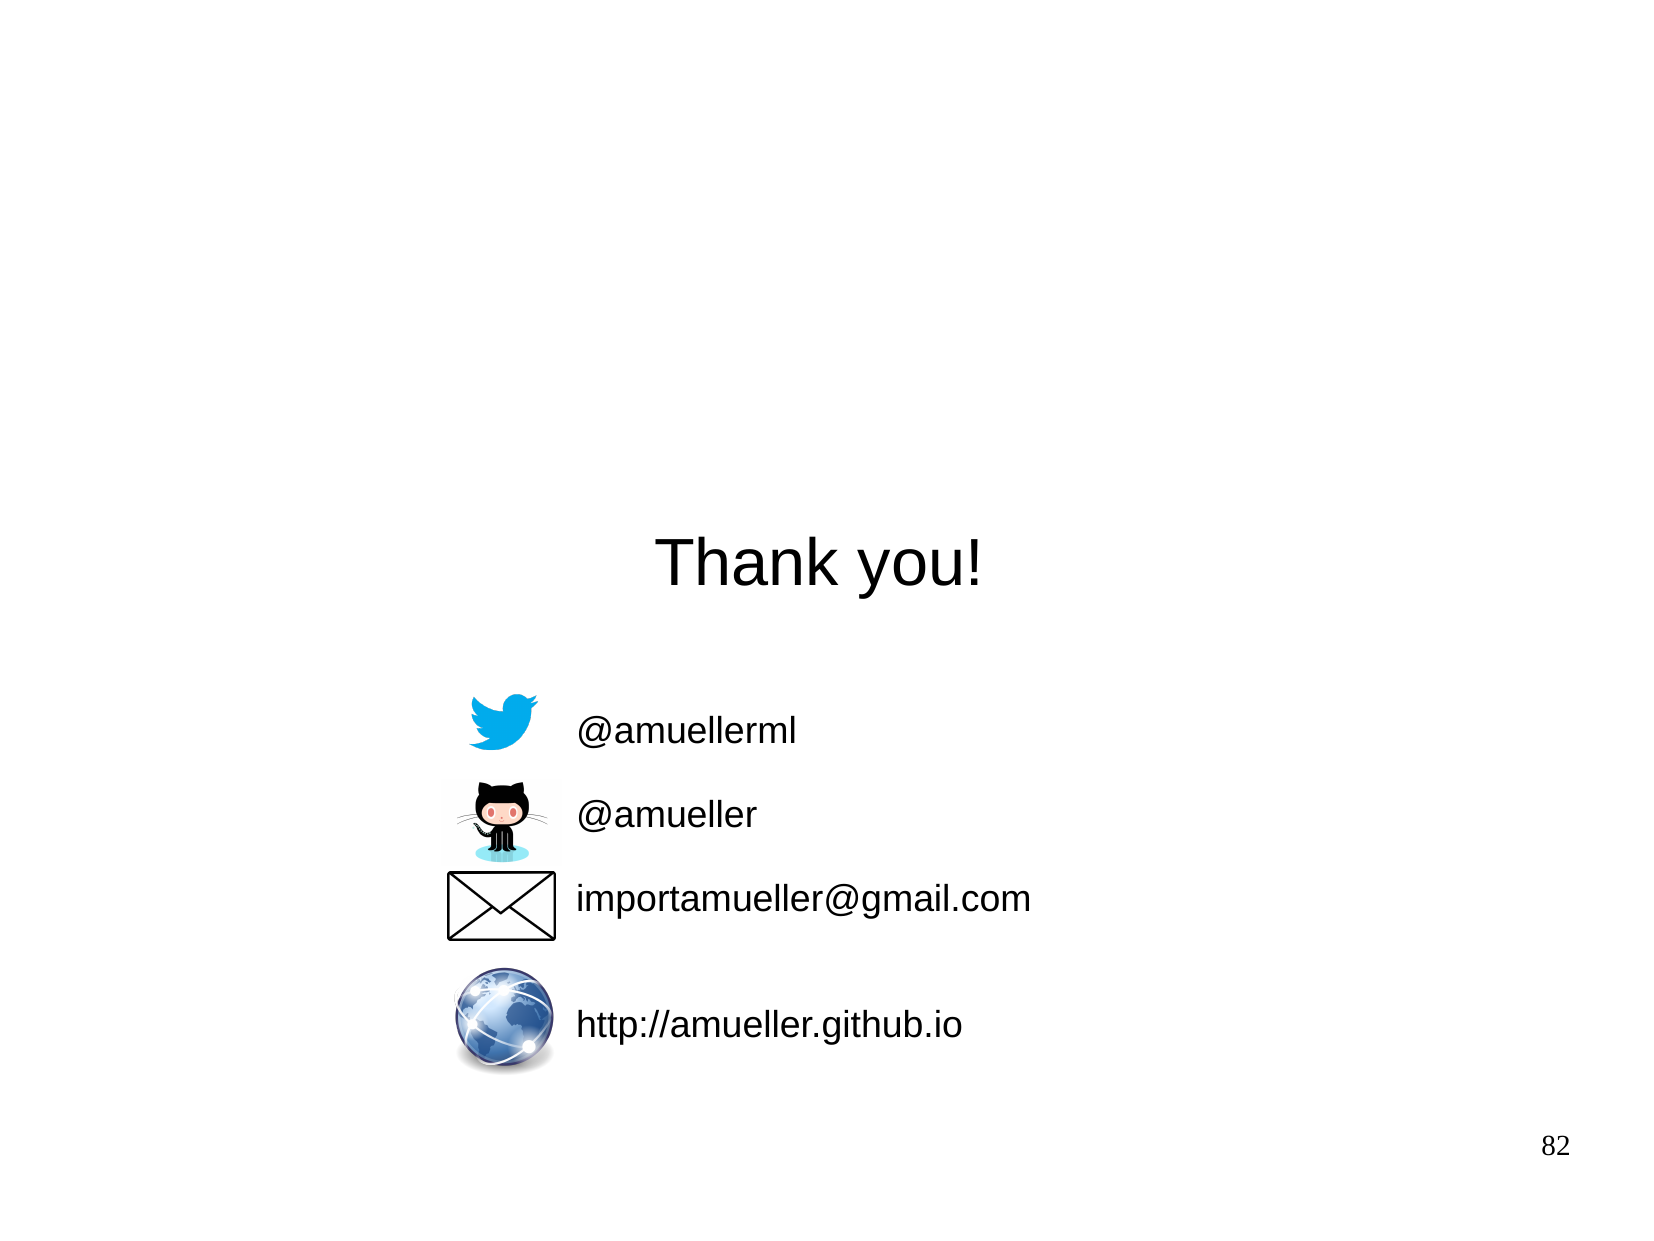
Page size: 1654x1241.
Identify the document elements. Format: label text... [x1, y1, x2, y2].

picture [444, 959, 562, 1077]
subtitle Thank you! [75, 120, 1564, 1081]
picture [447, 871, 556, 941]
picture [441, 664, 562, 866]
text_box @amuellerml @amueller importamueller@gmail.com http://amueller.github.io [561, 660, 1261, 1053]
